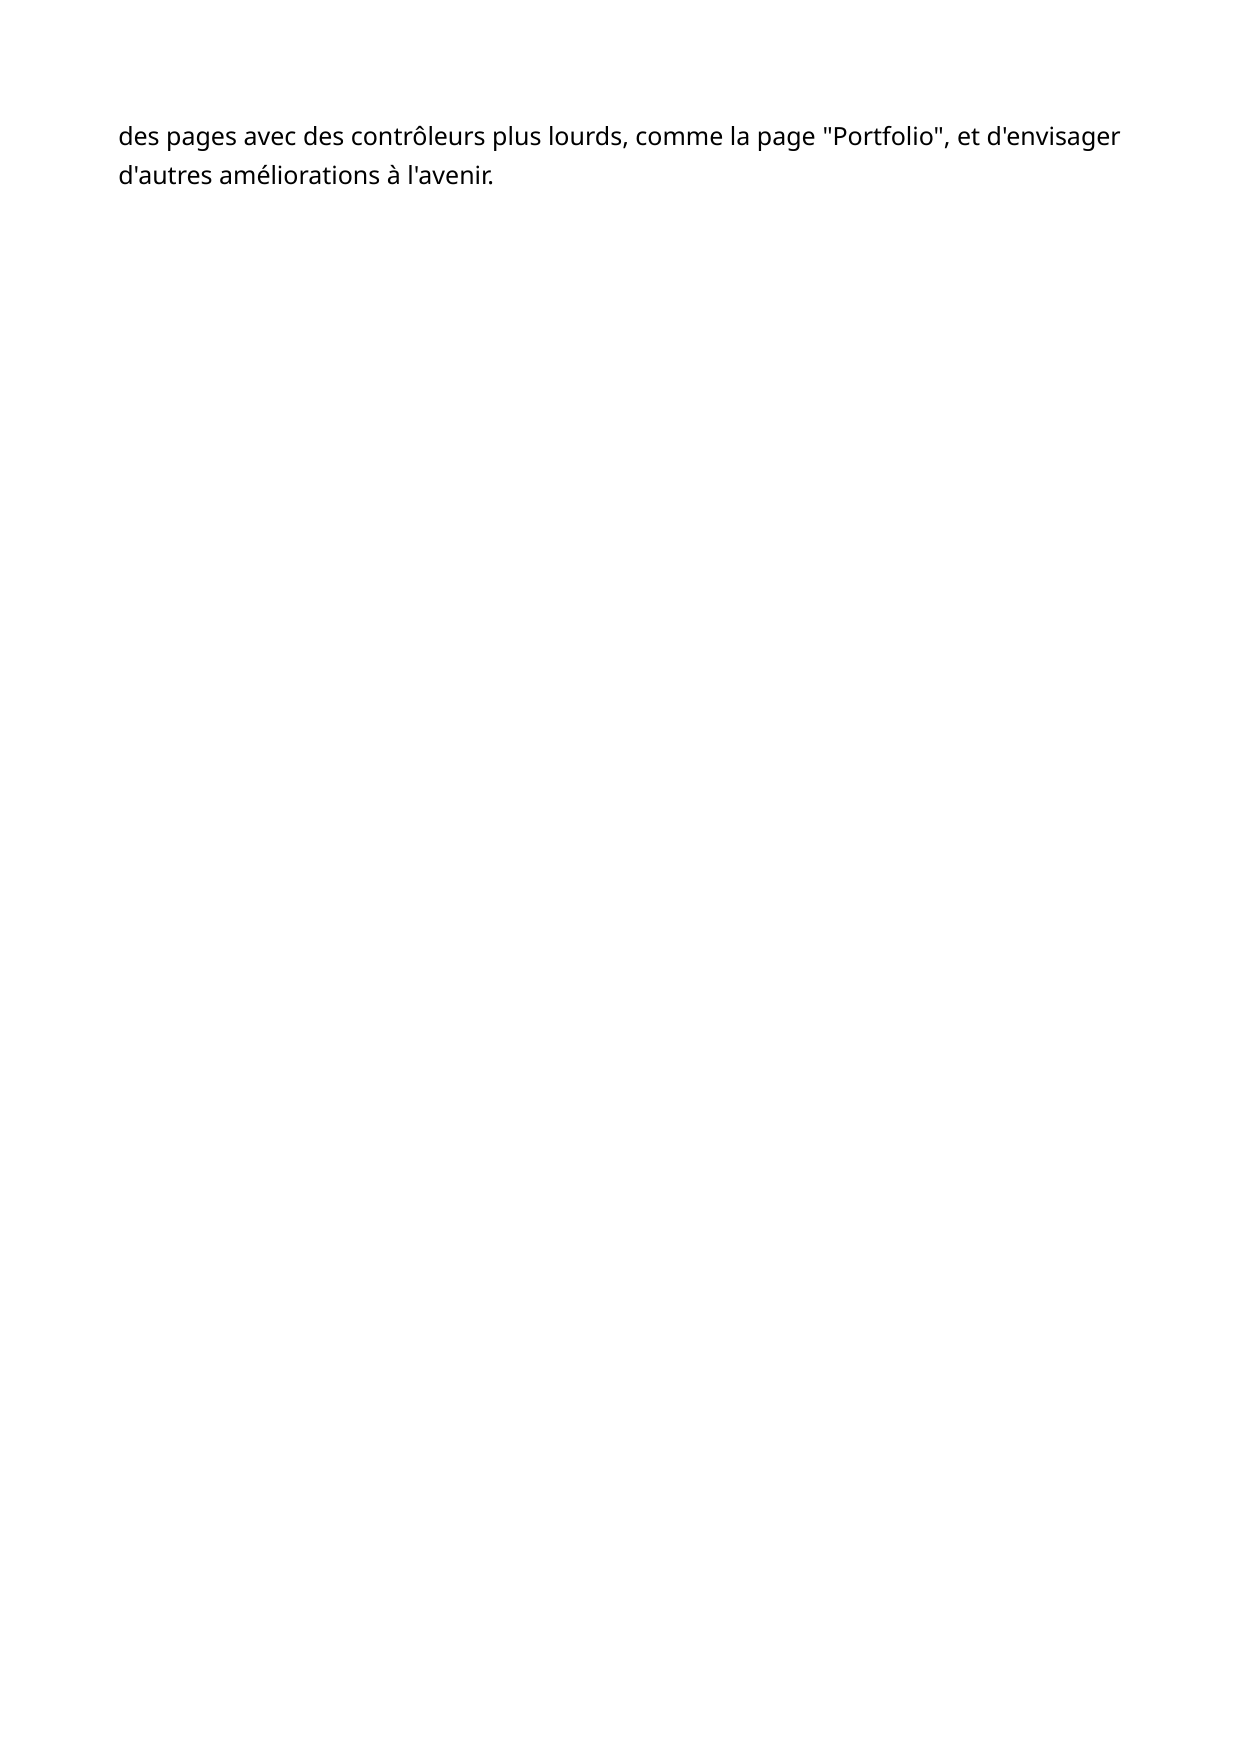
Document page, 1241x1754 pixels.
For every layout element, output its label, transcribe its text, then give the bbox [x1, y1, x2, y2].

text des pages avec des contrôleurs plus lourds, comme la page "Portfolio", et d'envisager d'autres améliorations à l'avenir. [118, 118, 1122, 191]
